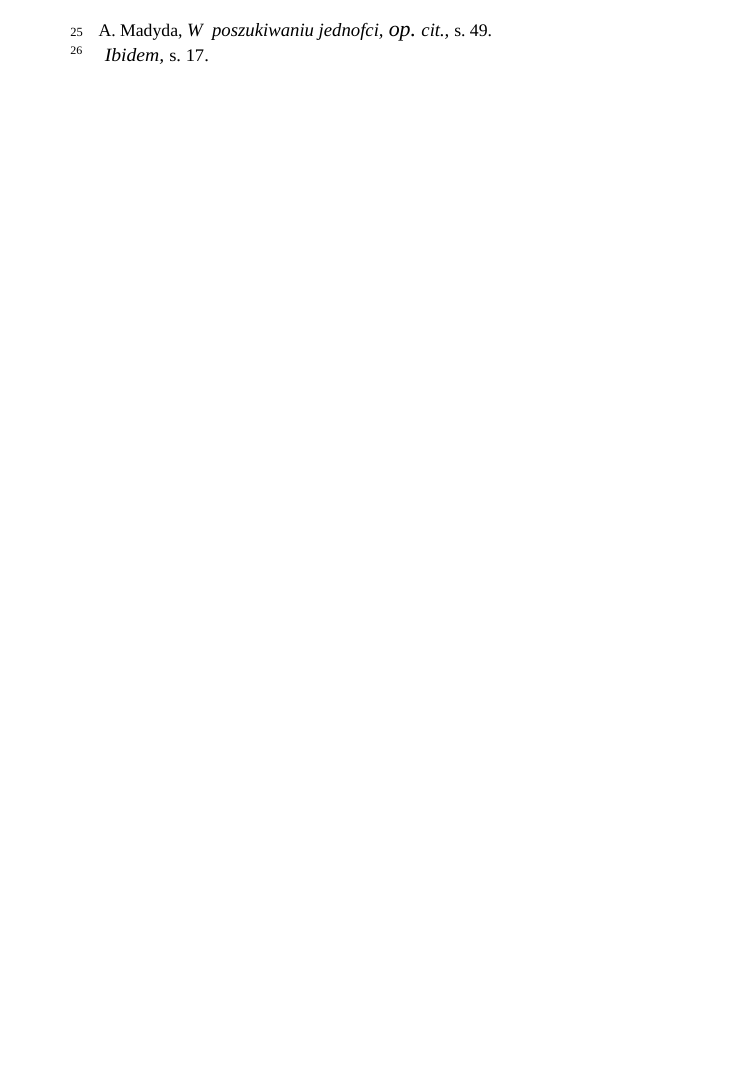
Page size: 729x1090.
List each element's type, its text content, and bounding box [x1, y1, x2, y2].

text 25 А. Madyda, W poszukiwaniu jednofci, ор. cit., s. 49. [70, 17, 670, 41]
text 26 Ibidem, s. 17. [70, 44, 670, 66]
